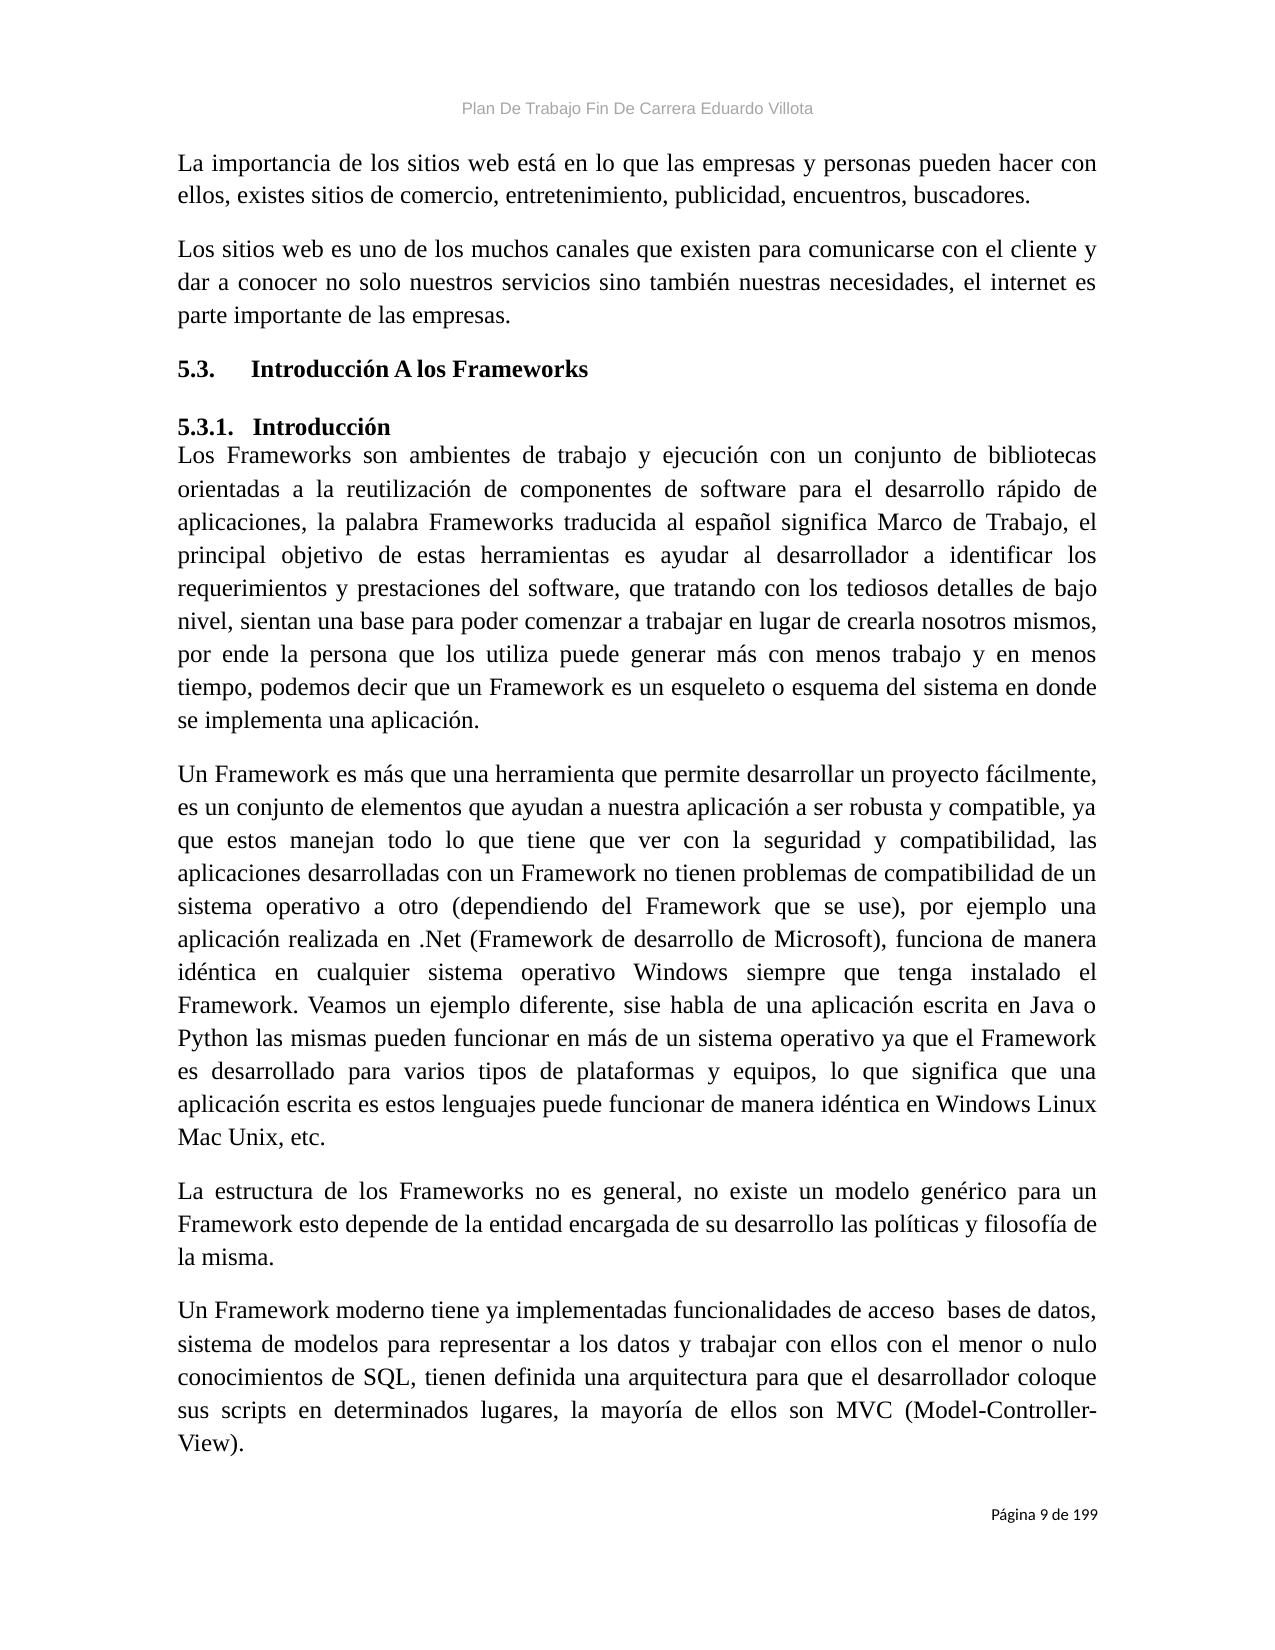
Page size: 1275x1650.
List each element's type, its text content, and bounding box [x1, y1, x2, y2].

text Un Framework es más que una herramienta que permite desarrollar un proyecto fácilmente, es un conjunto de elementos que ayudan a nuestra aplicación a ser robusta y compatible, ya que estos manejan todo lo que tiene que ver con la seguridad y compatibilidad, las aplicaciones desarrolladas con un Framework no tienen problemas de compatibilidad de un sistema operativo a otro (dependiendo del Framework que se use), por ejemplo una aplicación realizada en .Net (Framework de desarrollo de Microsoft), funciona de manera idéntica en cualquier sistema operativo Windows siempre que tenga instalado el Framework. Veamos un ejemplo diferente, sise habla de una aplicación escrita en Java o Python las mismas pueden funcionar en más de un sistema operativo ya que el Framework es desarrollado para varios tipos de plataformas y equipos, lo que significa que una aplicación escrita es estos lenguajes puede funcionar de manera idéntica en Windows Linux Mac Unix, etc. [177, 759, 1098, 1151]
list Introducción A los Frameworks [177, 354, 1098, 383]
text Los sitios web es uno de los muchos canales que existen para comunicarse con el cliente y dar a conocer no solo nuestros servicios sino también nuestras necesidades, el internet es parte importante de las empresas. [177, 234, 1098, 329]
text La importancia de los sitios web está en lo que las empresas y personas pueden hacer con ellos, existes sitios de comercio, entretenimiento, publicidad, encuentros, buscadores. [177, 148, 1098, 209]
text La estructura de los Frameworks no es general, no existe un modelo genérico para un Framework esto depende de la entidad encargada de su desarrollo las políticas y filosofía de la misma. [177, 1176, 1098, 1271]
text Un Framework moderno tiene ya implementadas funcionalidades de acceso bases de datos, sistema de modelos para representar a los datos y trabajar con ellos con el menor o nulo conocimientos de SQL, tienen definida una arquitectura para que el desarrollador coloque sus scripts en determinados lugares, la mayoría de ellos son MVC (Model-Controller-View). [177, 1296, 1098, 1456]
list Introducción [177, 412, 1098, 441]
text Los Frameworks son ambientes de trabajo y ejecución con un conjunto de bibliotecas orientadas a la reutilización de componentes de software para el desarrollo rápido de aplicaciones, la palabra Frameworks traducida al español significa Marco de Trabajo, el principal objetivo de estas herramientas es ayudar al desarrollador a identificar los requerimientos y prestaciones del software, que tratando con los tediosos detalles de bajo nivel, sientan una base para poder comenzar a trabajar en lugar de crearla nosotros mismos, por ende la persona que los utiliza puede generar más con menos trabajo y en menos tiempo, podemos decir que un Framework es un esqueleto o esquema del sistema en donde se implementa una aplicación. [177, 441, 1098, 733]
